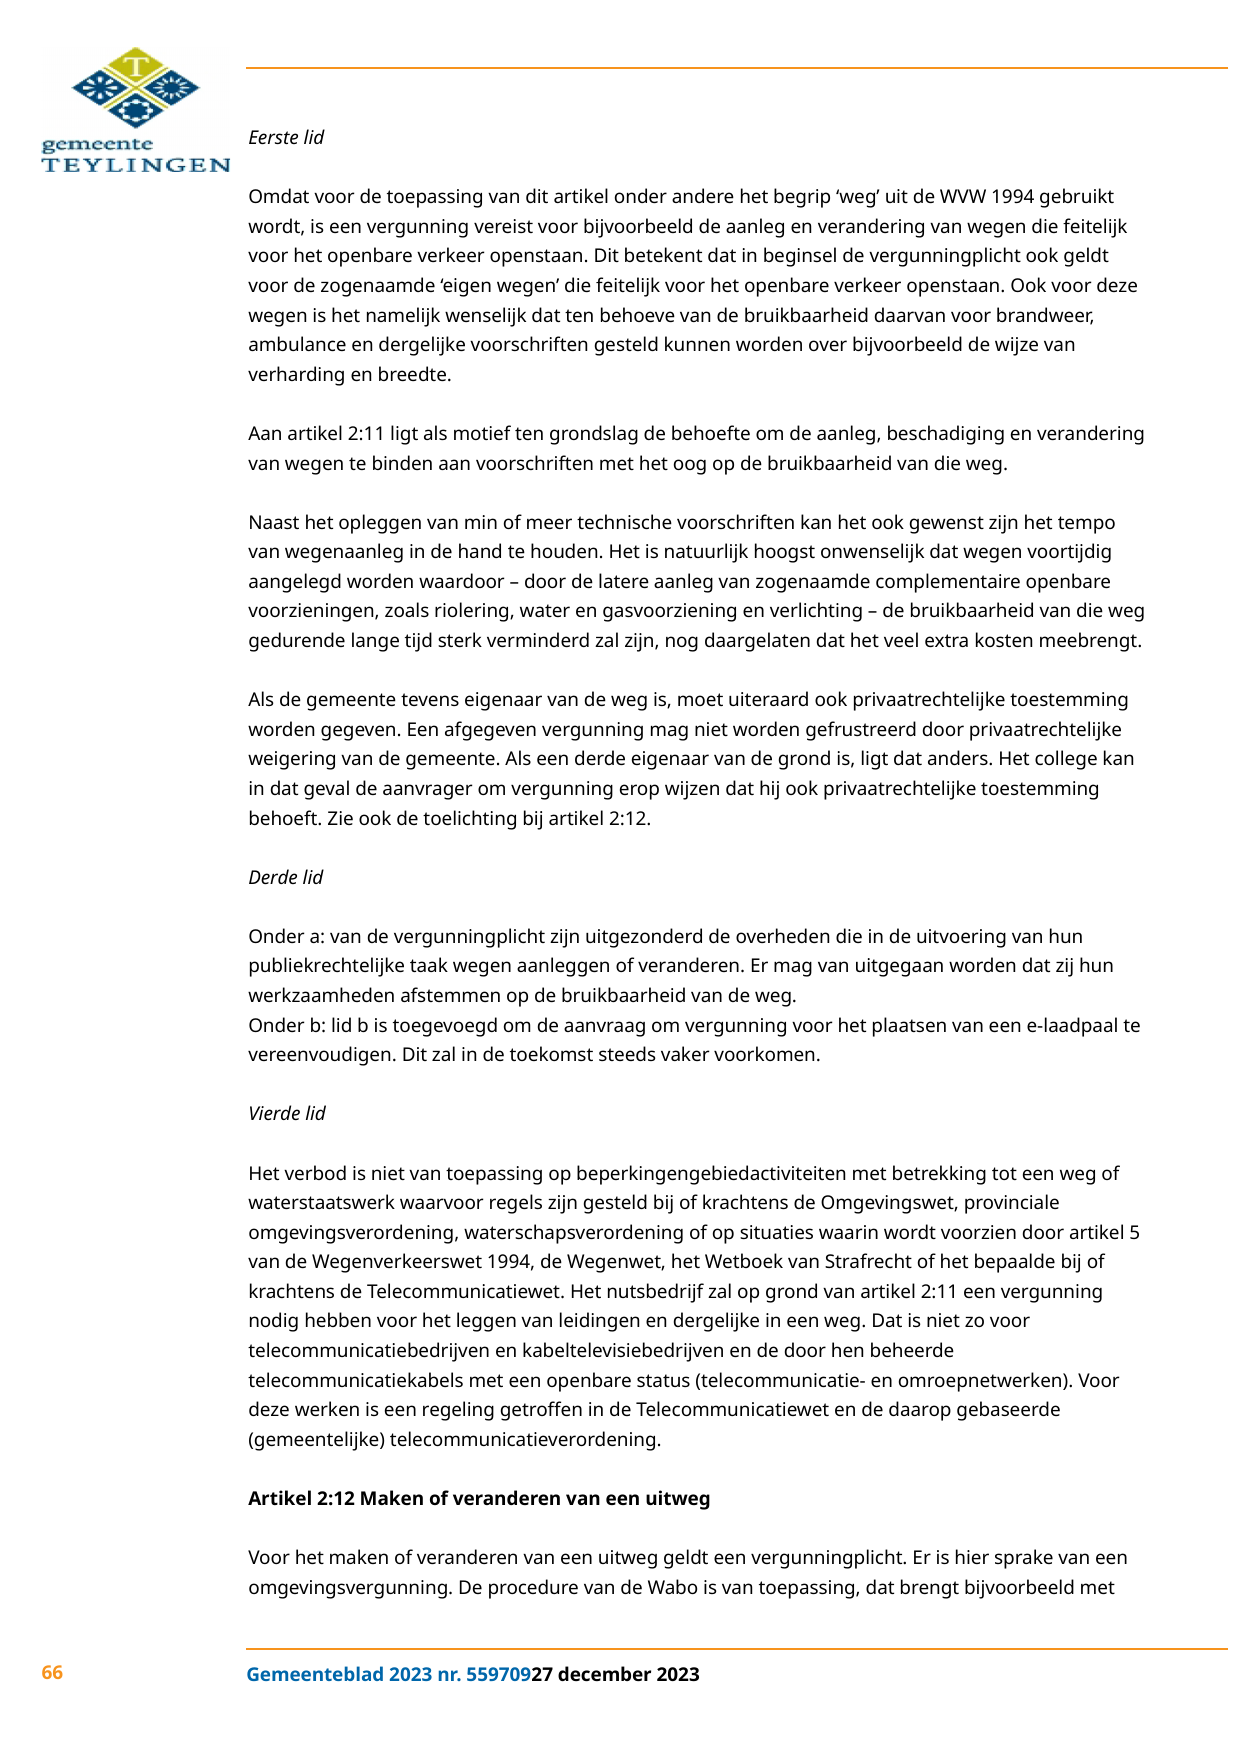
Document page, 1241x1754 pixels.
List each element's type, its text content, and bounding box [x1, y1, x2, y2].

text Onder a: van de vergunningplicht zijn uitgezonderd de overheden die in de uitvoering van hun publiekrechtelijke taak wegen aanleggen of veranderen. Er mag van uitgegaan worden dat zij hun werkzaamheden afstemmen op de bruikbaarheid van de weg. [248, 923, 1152, 1008]
text Voor het maken of veranderen van een uitweg geldt een vergunningplicht. Er is hier sprake van een omgevingsvergunning. De procedure van de Wabo is van toepassing, dat brengt bijvoorbeeld met [248, 1544, 1152, 1600]
text Eerste lid [248, 124, 1152, 150]
text Derde lid [248, 864, 1152, 890]
text Onder b: lid b is toegevoegd om de aanvraag om vergunning voor het plaatsen van een e-laadpaal te vereenvoudigen. Dit zal in de toekomst steeds vaker voorkomen. [248, 1012, 1152, 1067]
text Omdat voor de toepassing van dit artikel onder andere het begrip ‘weg’ uit de WVW 1994 gebruikt wordt, is een vergunning vereist voor bijvoorbeeld de aanleg en verandering van wegen die feitelijk voor het openbare verkeer openstaan. Dit betekent dat in beginsel de vergunningplicht ook geldt voor de zogenaamde ‘eigen wegen’ die feitelijk voor het openbare verkeer openstaan. Ook voor deze wegen is het namelijk wenselijk dat ten behoeve van de bruikbaarheid daarvan voor brandweer, ambulance en dergelijke voorschriften gesteld kunnen worden over bijvoorbeeld de wijze van verharding en breedte. [248, 183, 1152, 387]
text Als de gemeente tevens eigenaar van de weg is, moet uiteraard ook privaatrechtelijke toestemming worden gegeven. Een afgegeven vergunning mag niet worden gefrustreerd door privaatrechtelijke weigering van de gemeente. Als een derde eigenaar van de grond is, ligt dat anders. Het college kan in dat geval de aanvrager om vergunning erop wijzen dat hij ook privaatrechtelijke toestemming behoeft. Zie ook de toelichting bij artikel 2:12. [248, 686, 1152, 831]
text Het verbod is niet van toepassing op beperkingengebiedactiviteiten met betrekking tot een weg of waterstaatswerk waarvoor regels zijn gesteld bij of krachtens de Omgevingswet, provinciale omgevingsverordening, waterschapsverordening of op situaties waarin wordt voorzien door artikel 5 van de Wegenverkeerswet 1994, de Wegenwet, het Wetboek van Strafrecht of het bepaalde bij of krachtens de Telecommunicatiewet. Het nutsbedrijf zal op grond van artikel 2:11 een vergunning nodig hebben voor het leggen van leidingen en dergelijke in een weg. Dat is niet zo voor telecommunicatiebedrijven en kabeltelevisiebedrijven en de door hen beheerde telecommunicatiekabels met een openbare status (telecommunicatie- en omroepnetwerken). Voor deze werken is een regeling getroffen in de Telecommunicatiewet en de daarop gebaseerde (gemeentelijke) telecommunicatieverordening. [248, 1160, 1152, 1452]
text Vierde lid [248, 1101, 1152, 1126]
picture [41, 47, 231, 172]
text Artikel 2:12 Maken of veranderen van een uitweg [248, 1485, 1152, 1511]
text Naast het opleggen van min of meer technische voorschriften kan het ook gewenst zijn het tempo van wegenaanleg in de hand te houden. Het is natuurlijk hoogst onwenselijk dat wegen voortijdig aangelegd worden waardoor – door de latere aanleg van zogenaamde complementaire openbare voorzieningen, zoals riolering, water en gasvoorziening en verlichting – de bruikbaarheid van die weg gedurende lange tijd sterk verminderd zal zijn, nog daargelaten dat het veel extra kosten meebrengt. [248, 509, 1152, 653]
text Aan artikel 2:11 ligt als motief ten grondslag de behoefte om de aanleg, beschadiging en verandering van wegen te binden aan voorschriften met het oog op de bruikbaarheid van die weg. [248, 420, 1152, 476]
